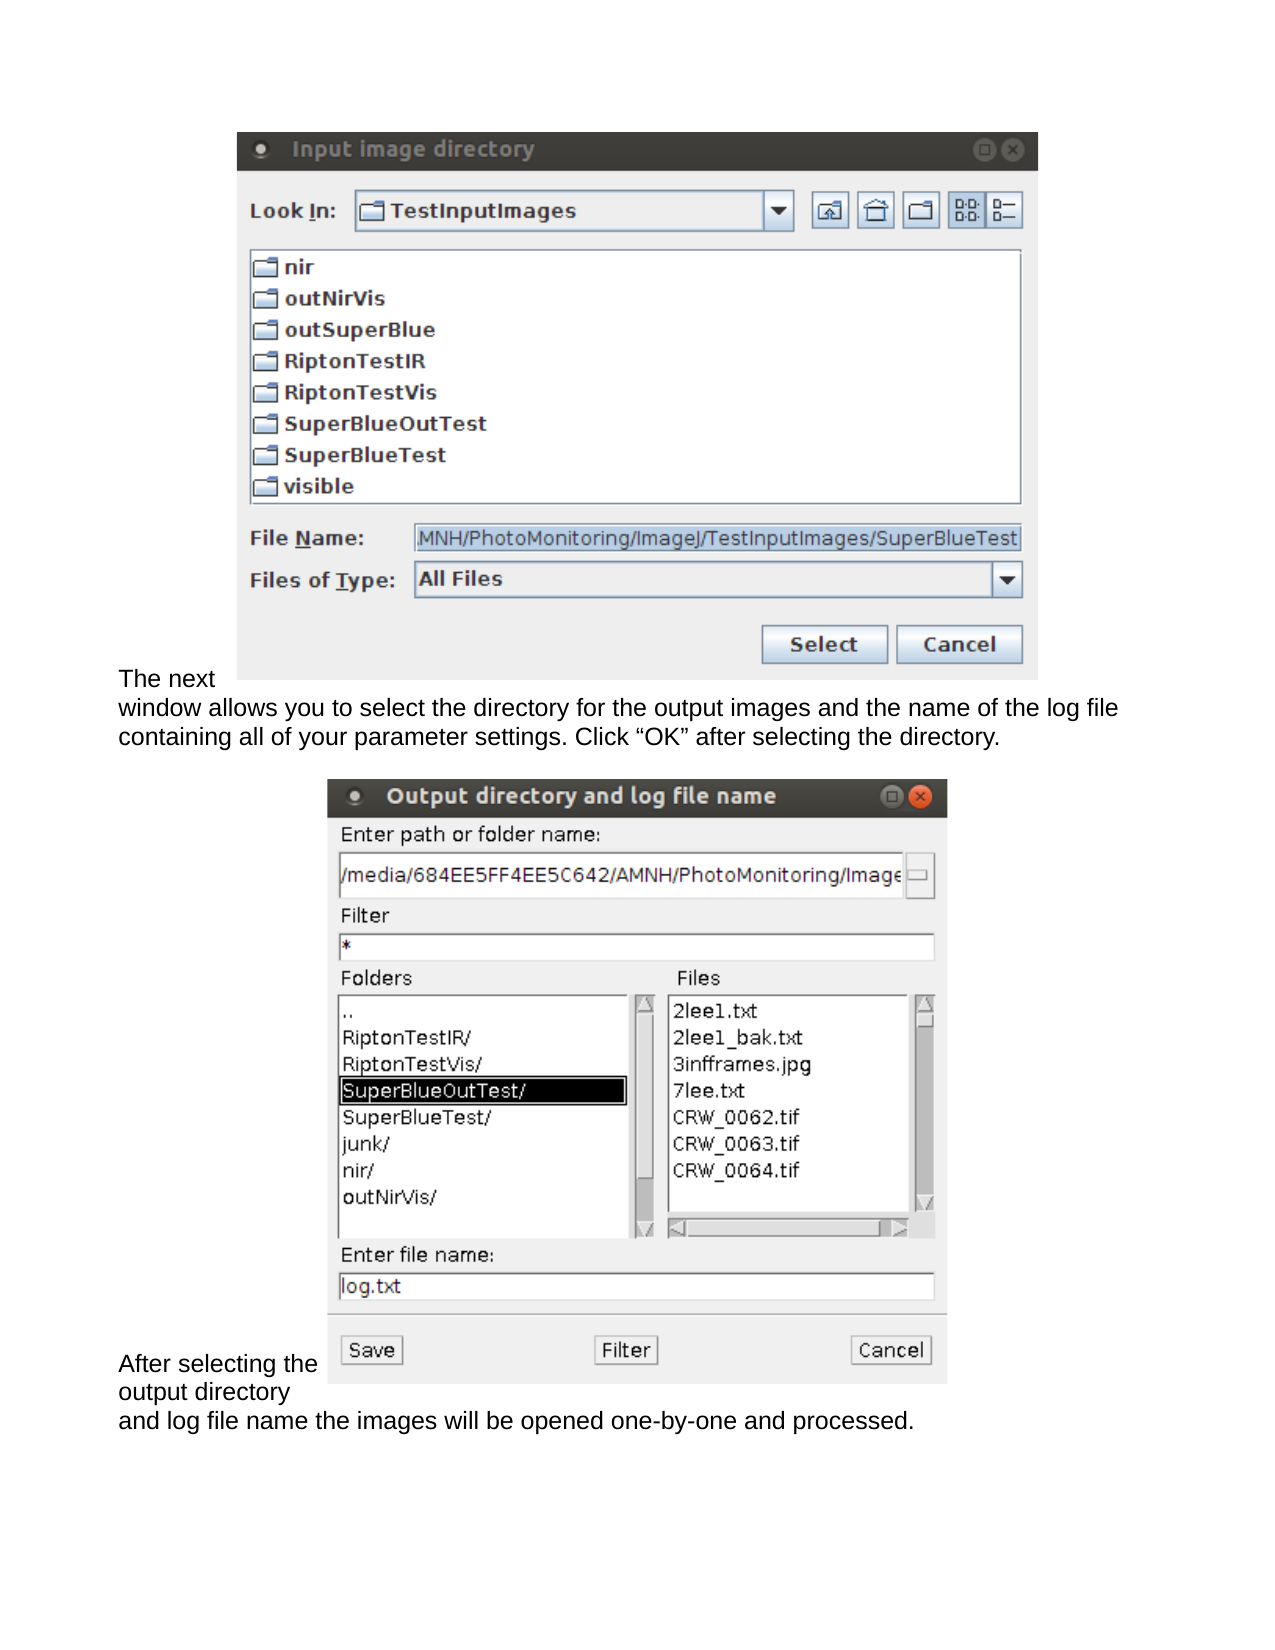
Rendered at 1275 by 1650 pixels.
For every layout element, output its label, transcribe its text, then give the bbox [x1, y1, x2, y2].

text After selecting the output directory and log file name the images will be opened one-by-one and processed. [118, 1349, 1157, 1435]
picture [327, 779, 948, 1384]
picture [236, 132, 1039, 680]
text The next window allows you to select the directory for the output images and the name of the log file containing all of your parameter settings. Click “OK” after selecting the directory. [118, 664, 1157, 751]
